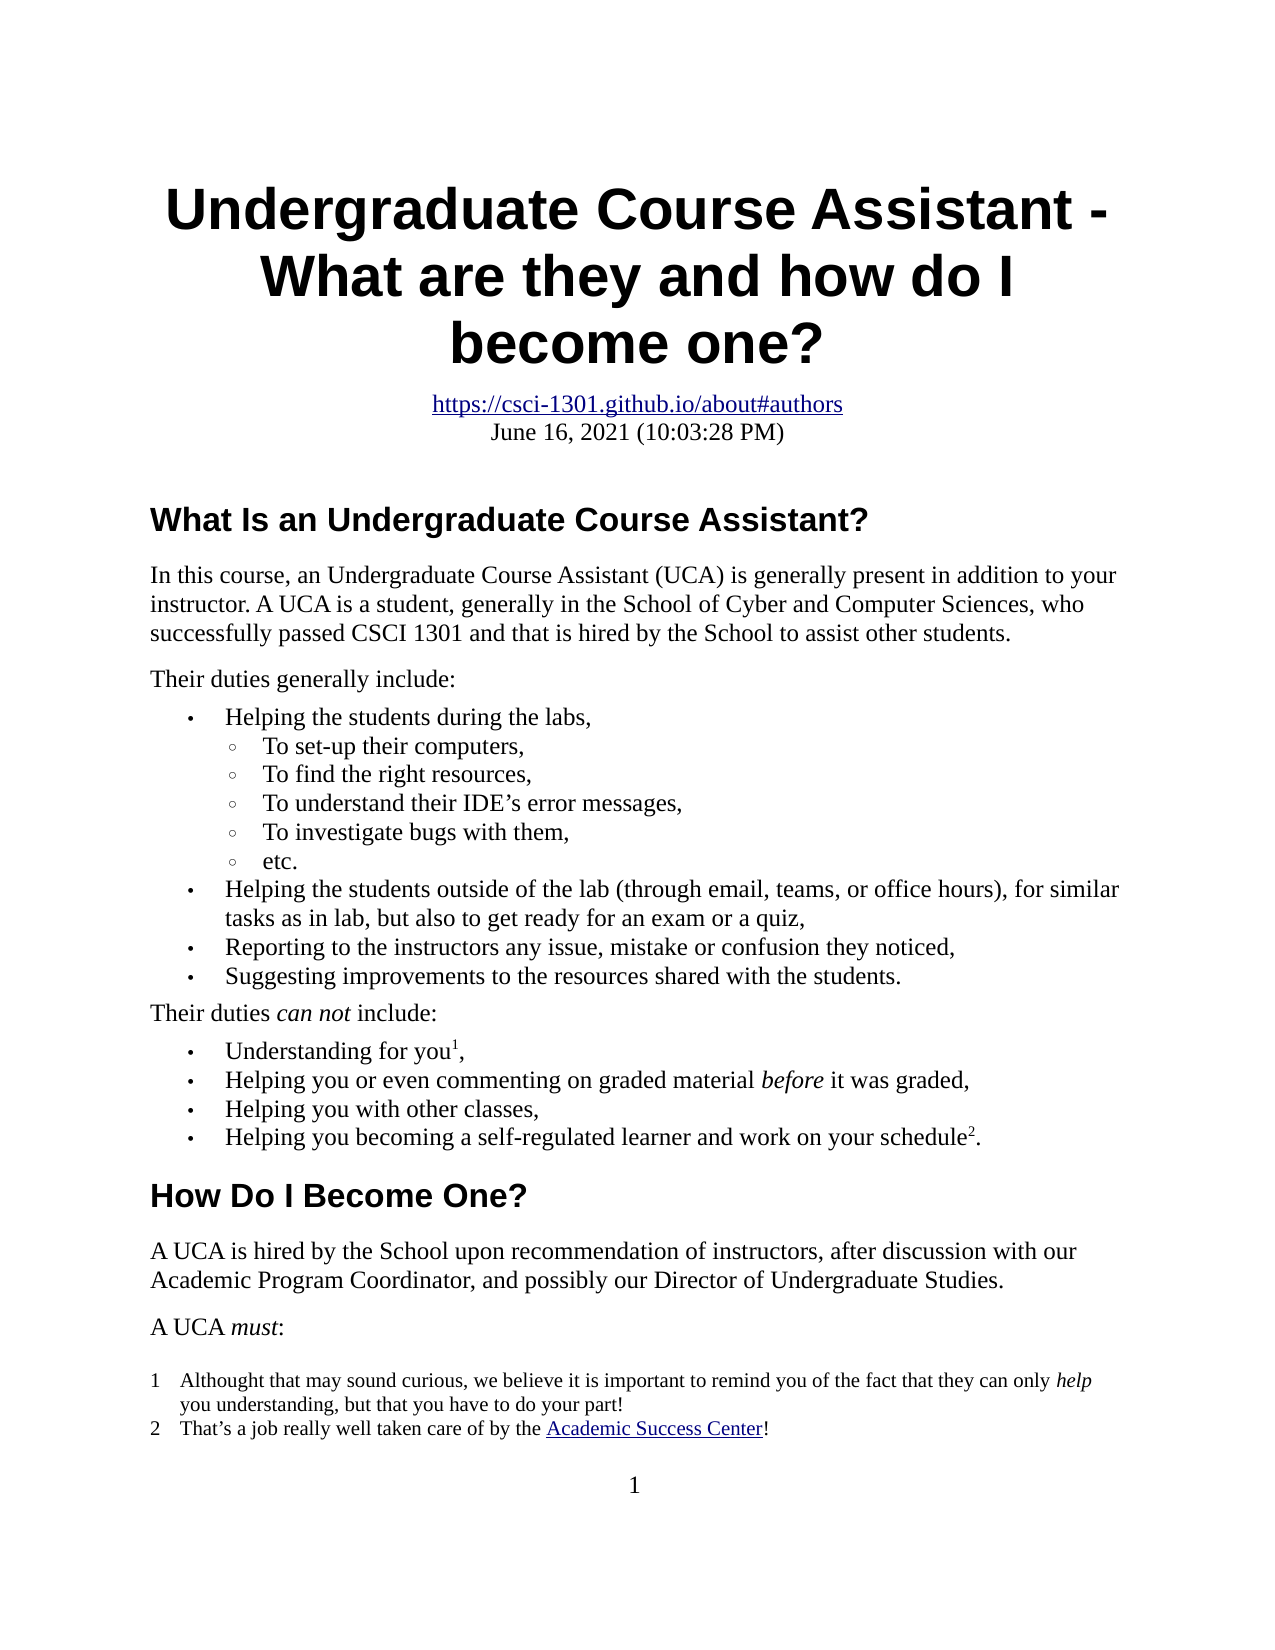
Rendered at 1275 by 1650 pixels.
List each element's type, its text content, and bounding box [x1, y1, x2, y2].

text Their duties generally include: [150, 664, 1125, 693]
list Helping you becoming a self-regulated learner and work on your schedule. [187, 1122, 1125, 1151]
list Helping the students outside of the lab (through email, teams, or office hours), for similar tasks as in lab, but also to get ready for an exam or a quiz, [187, 874, 1125, 932]
list That’s a job really well taken care of by the Academic Success Center! [150, 1416, 1125, 1440]
list Helping you with other classes, [187, 1094, 1125, 1122]
text A UCA is hired by the School upon recommendation of instructors, after discussion with our Academic Program Coordinator, and possibly our Director of Undergraduate Studies. [150, 1236, 1125, 1294]
subtitle What Is an Undergraduate Course Assistant? [150, 500, 1125, 539]
list To investigate bugs with them, [225, 817, 1125, 846]
list Reporting to the instructors any issue, mistake or confusion they noticed, [187, 932, 1125, 961]
text June 16, 2021 (10:03:28 PM) [150, 417, 1125, 446]
list Althought that may sound curious, we believe it is important to remind you of the fact that they can only help you understanding, but that you have to do your part! [150, 1368, 1125, 1416]
list etc. [225, 846, 1125, 874]
text In this course, an Undergraduate Course Assistant (UCA) is generally present in addition to your instructor. A UCA is a student, generally in the School of Cyber and Computer Sciences, who successfully passed CSCI 1301 and that is hired by the School to assist other students. [150, 560, 1125, 646]
title Undergraduate Course Assistant - What are they and how do I become one? [150, 175, 1125, 376]
list Understanding for you, [187, 1036, 1125, 1065]
list Helping the students during the labs, [187, 702, 1125, 731]
list To find the right resources, [225, 759, 1125, 788]
text A UCA must: [150, 1312, 1125, 1340]
list Helping you or even commenting on graded material before it was graded, [187, 1065, 1125, 1094]
subtitle How Do I Become One? [150, 1176, 1125, 1215]
text Their duties can not include: [150, 998, 1125, 1027]
list Suggesting improvements to the resources shared with the students. [187, 961, 1125, 989]
list To set-up their computers, [225, 731, 1125, 759]
text https://csci-1301.github.io/about#authors [150, 389, 1125, 417]
list To understand their IDE’s error messages, [225, 788, 1125, 817]
